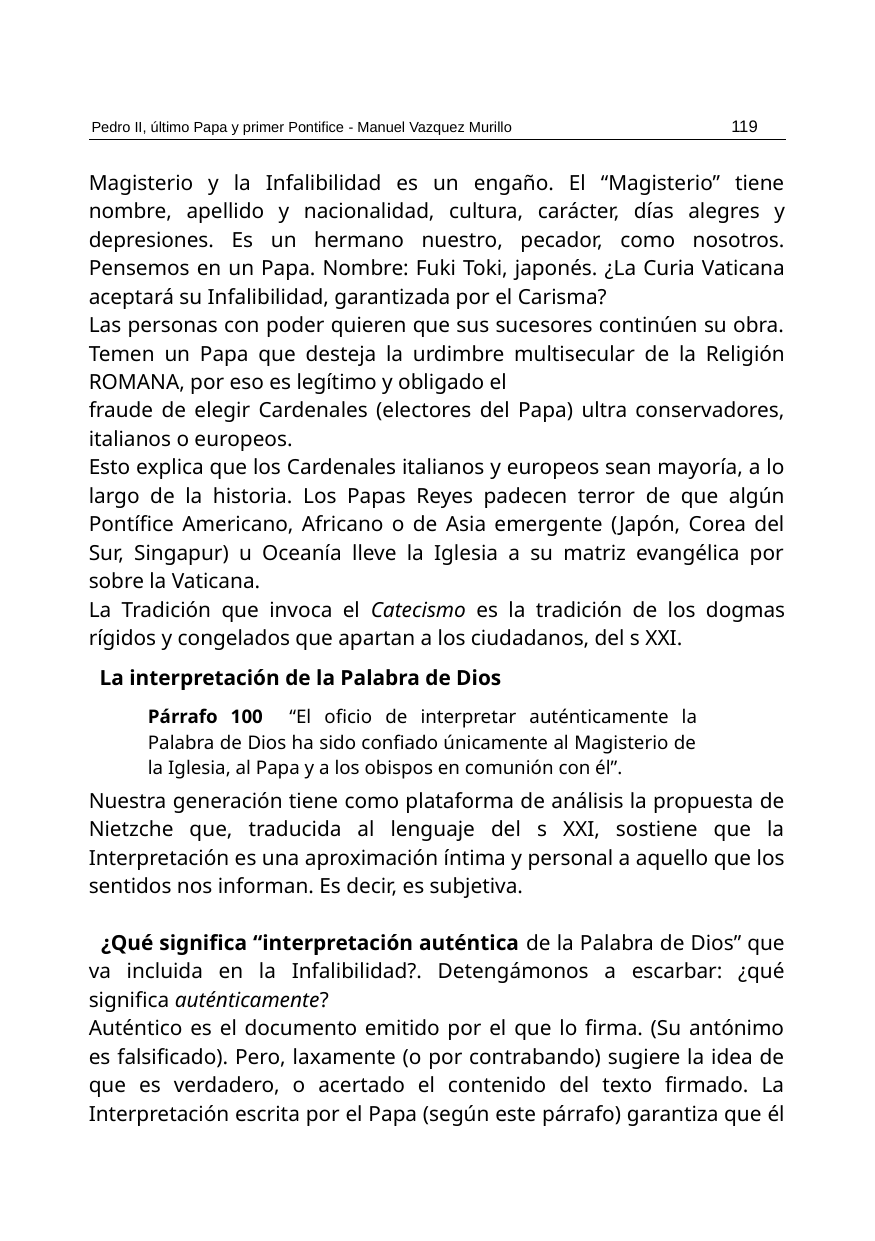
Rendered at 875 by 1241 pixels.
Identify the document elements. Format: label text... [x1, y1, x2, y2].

text ¿Qué significa “interpretación auténtica de la Palabra de Dios” que va incluida en la Infalibilidad?. Detengámonos a escarbar: ¿qué significa auténticamente? [88, 928, 786, 1013]
text Las personas con poder quieren que sus sucesores continúen su obra. Temen un Papa que desteja la urdimbre multisecular de la Religión ROMANA, por eso es legítimo y obligado el [88, 310, 786, 396]
text Nuestra generación tiene como plataforma de análisis la propuesta de Nietzche que, traducida al lenguaje del s XXI, sostiene que la Interpretación es una aproximación íntima y personal a aquello que los sentidos nos informan. Es decir, es subjetiva. [88, 786, 786, 900]
text Auténtico es el documento emitido por el que lo firma. (Su antónimo es falsificado). Pero, laxamente (o por contrabando) sugiere la idea de que es verdadero, o acertado el contenido del texto firmado. La Interpretación escrita por el Papa (según este párrafo) garantiza que él [88, 1013, 786, 1127]
subtitle La interpretación de la Palabra de Dios [88, 663, 764, 692]
text Párrafo 100 “El oficio de interpretar auténticamente la Palabra de Dios ha sido confiado únicamente al Magisterio de la Iglesia, al Papa y a los obispos en comunión con él”. [148, 703, 697, 780]
text Magisterio y la Infalibilidad es un engaño. El “Magisterio” tiene nombre, apellido y nacionalidad, cultura, carácter, días alegres y depresiones. Es un hermano nuestro, pecador, como nosotros. Pensemos en un Papa. Nombre: Fuki Toki, japonés. ¿La Curia Vaticana aceptará su Infalibilidad, garantizada por el Carisma? [88, 168, 786, 310]
text fraude de elegir Cardenales (electores del Papa) ultra conservadores, italianos o europeos. [88, 396, 786, 452]
text Esto explica que los Cardenales italianos y europeos sean mayoría, a lo largo de la historia. Los Papas Reyes padecen terror de que algún Pontífice Americano, Africano o de Asia emergente (Japón, Corea del Sur, Singapur) u Oceanía lleve la Iglesia a su matriz evangélica por sobre la Vaticana. [88, 452, 786, 595]
text La Tradición que invoca el Catecismo es la tradición de los dogmas rígidos y congelados que apartan a los ciudadanos, del s XXI. [88, 595, 786, 652]
